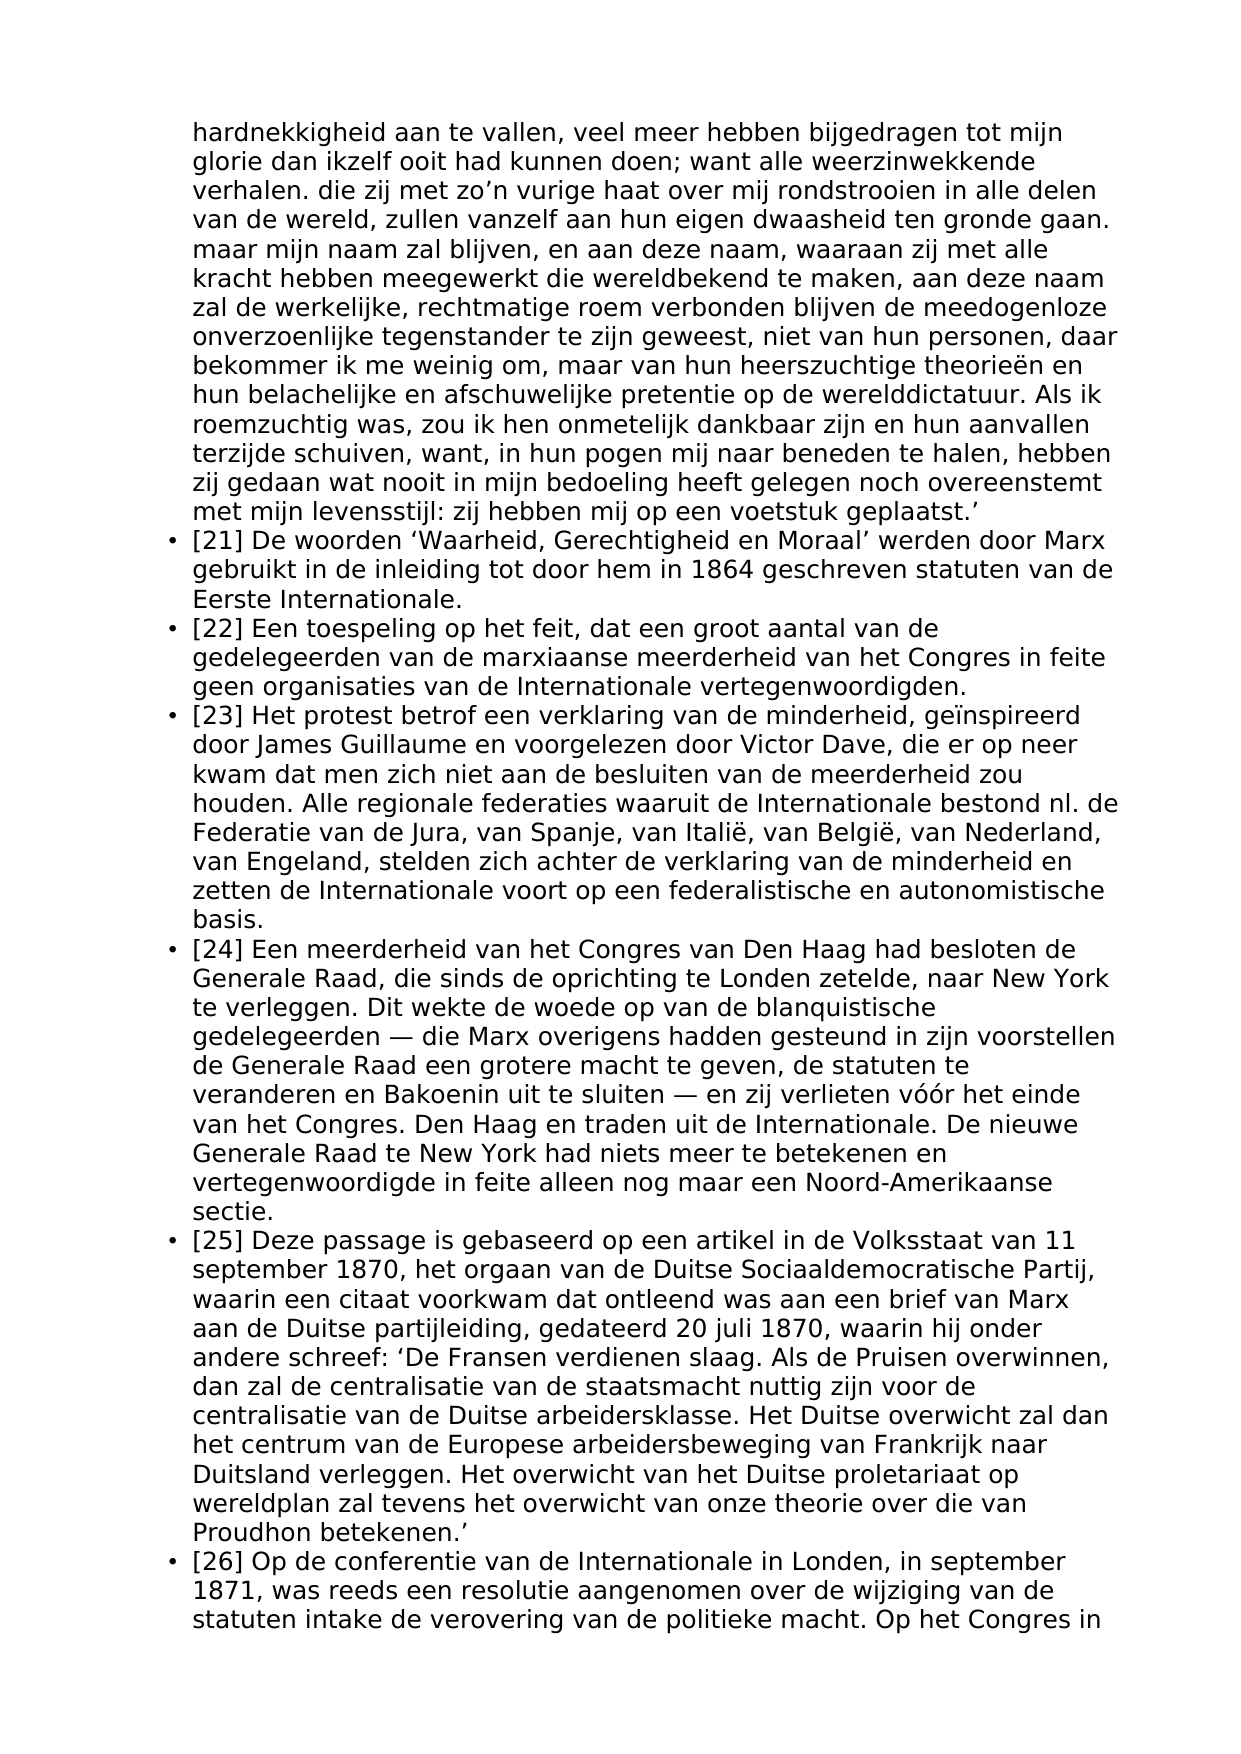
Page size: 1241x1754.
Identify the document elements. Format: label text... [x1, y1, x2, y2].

list [22] Een toespeling op het feit, dat een groot aantal van de gedelegeerden van de marxiaanse meerderheid van het Congres in feite geen organisaties van de Internationale vertegenwoordigden. [177, 614, 1122, 701]
list [25] Deze passage is gebaseerd op een artikel in de Volksstaat van 11 september 1870, het orgaan van de Duitse Sociaaldemocratische Partij, waarin een citaat voorkwam dat ontleend was aan een brief van Marx aan de Duitse partijleiding, gedateerd 20 juli 1870, waarin hij onder andere schreef: ‘De Fransen verdienen slaag. Als de Pruisen overwinnen, dan zal de centralisatie van de staatsmacht nuttig zijn voor de centralisatie van de Duitse arbeidersklasse. Het Duitse overwicht zal dan het centrum van de Europese arbeidersbeweging van Frankrijk naar Duitsland verleggen. Het overwicht van het Duitse proletariaat op wereldplan zal tevens het overwicht van onze theorie over die van Proudhon betekenen.’ [177, 1226, 1122, 1547]
list [26] Op de conferentie van de Internationale in Londen, in september 1871, was reeds een resolutie aangenomen over de wijziging van de statuten intake de verovering van de politieke macht. Op het Congres in [177, 1547, 1122, 1635]
list [24] Een meerderheid van het Congres van Den Haag had besloten de Generale Raad, die sinds de oprichting te Londen zetelde, naar New York te verleggen. Dit wekte de woede op van de blanquistische gedelegeerden — die Marx overigens hadden gesteund in zijn voorstellen de Generale Raad een grotere macht te geven, de statuten te veranderen en Bakoenin uit te sluiten — en zij verlieten vóór het einde van het Congres. Den Haag en traden uit de Internationale. De nieuwe Generale Raad te New York had niets meer te betekenen en vertegenwoordigde in feite alleen nog maar een Noord-Amerikaanse sectie. [177, 935, 1122, 1226]
list hardnekkigheid aan te vallen, veel meer hebben bijgedragen tot mijn glorie dan ikzelf ooit had kunnen doen; want alle weerzinwekkende verhalen. die zij met zo’n vurige haat over mij rondstrooien in alle delen van de wereld, zullen vanzelf aan hun eigen dwaasheid ten gronde gaan. maar mijn naam zal blijven, en aan deze naam, waaraan zij met alle kracht hebben meegewerkt die wereldbekend te maken, aan deze naam zal de werkelijke, rechtmatige roem verbonden blijven de meedogenloze onverzoenlijke tegenstander te zijn geweest, niet van hun personen, daar bekommer ik me weinig om, maar van hun heerszuchtige theorieën en hun belachelijke en afschuwelijke pretentie op de werelddictatuur. Als ik roemzuchtig was, zou ik hen onmetelijk dankbaar zijn en hun aanvallen terzijde schuiven, want, in hun pogen mij naar beneden te halen, hebben zij gedaan wat nooit in mijn bedoeling heeft gelegen noch overeenstemt met mijn levensstijl: zij hebben mij op een voetstuk geplaatst.’ [177, 118, 1122, 526]
list [23] Het protest betrof een verklaring van de minderheid, geïnspireerd door James Guillaume en voorgelezen door Victor Dave, die er op neer kwam dat men zich niet aan de besluiten van de meerderheid zou houden. Alle regionale federaties waaruit de Internationale bestond nl. de Federatie van de Jura, van Spanje, van Italië, van België, van Nederland, van Engeland, stelden zich achter de verklaring van de minderheid en zetten de Internationale voort op een federalistische en autonomistische basis. [177, 701, 1122, 935]
list [21] De woorden ‘Waarheid, Gerechtigheid en Moraal’ werden door Marx gebruikt in de inleiding tot door hem in 1864 geschreven statuten van de Eerste Internationale. [177, 526, 1122, 614]
